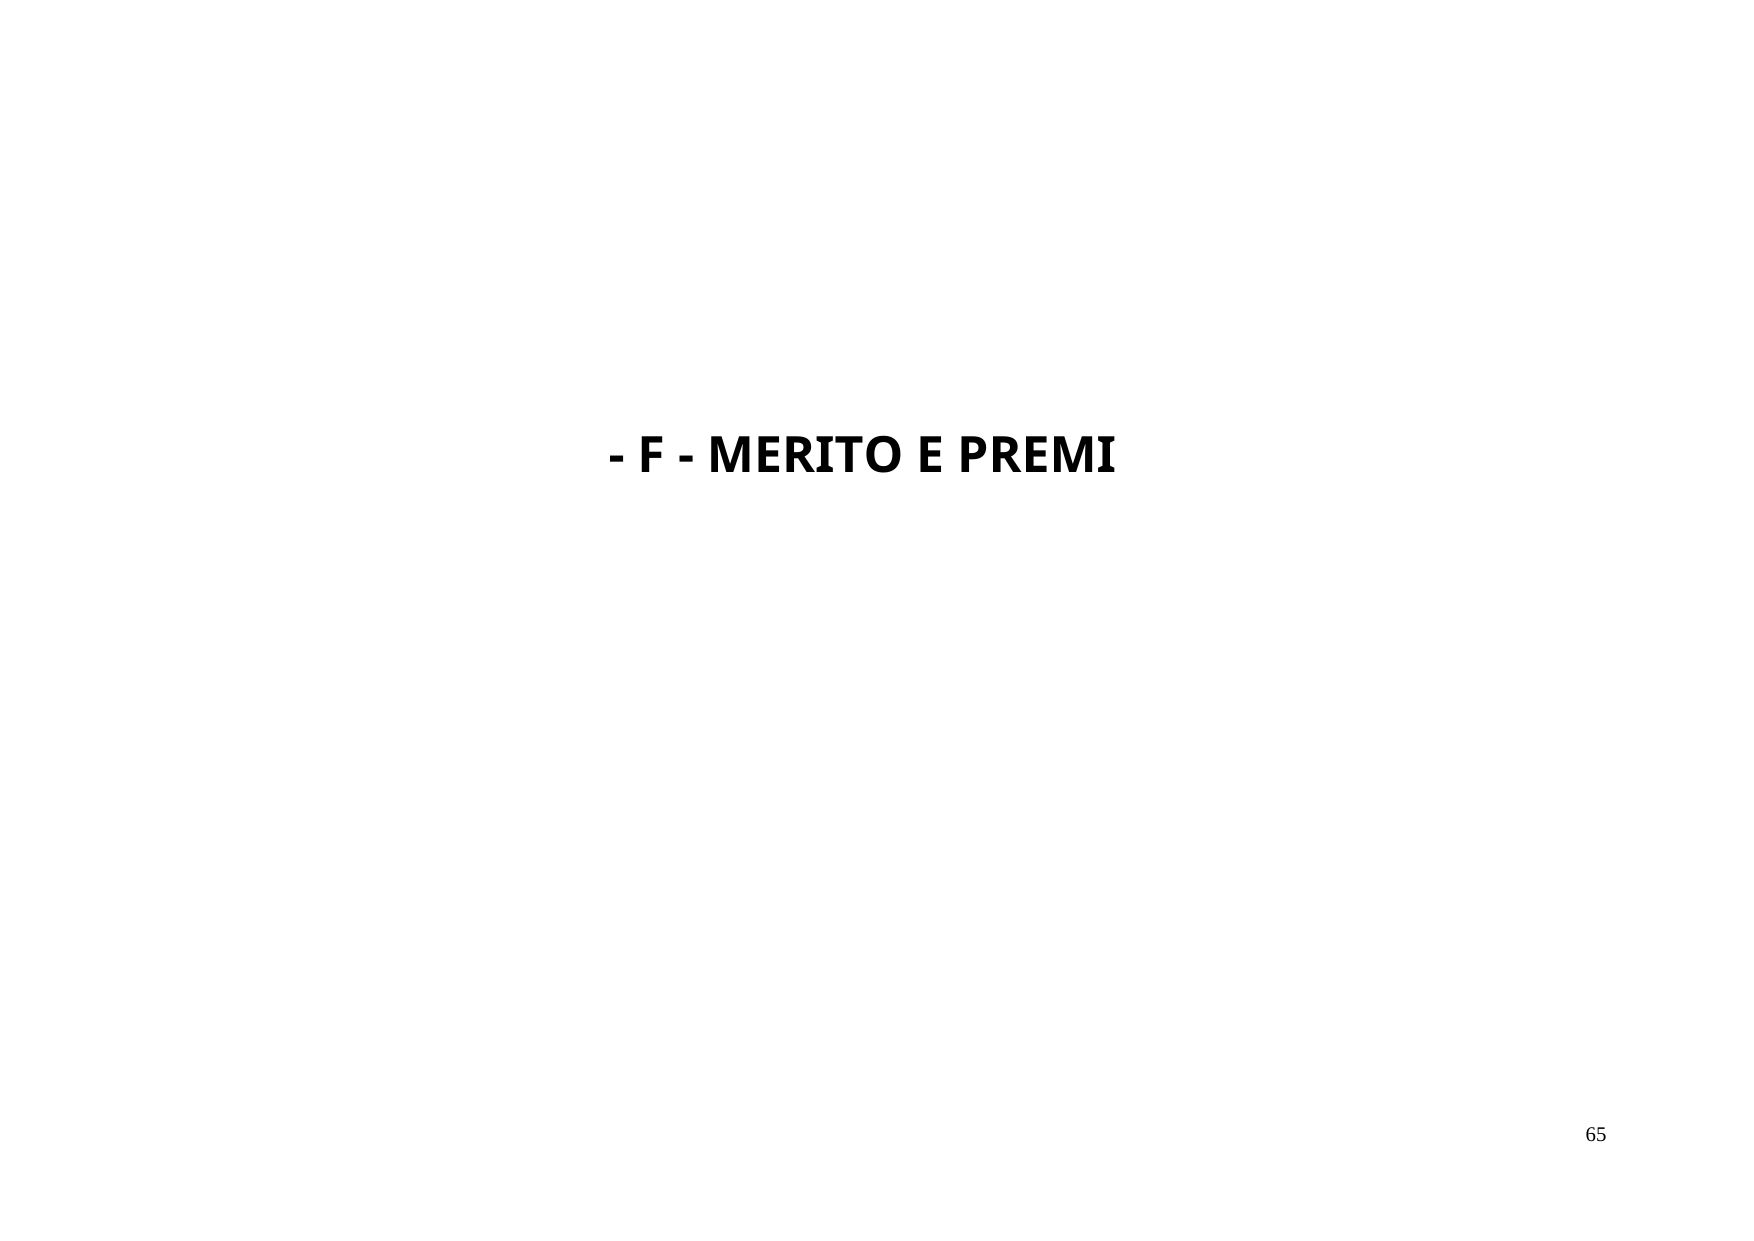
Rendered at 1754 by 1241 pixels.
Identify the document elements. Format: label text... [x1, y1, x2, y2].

text - F - MERITO E PREMI [118, 419, 1606, 487]
